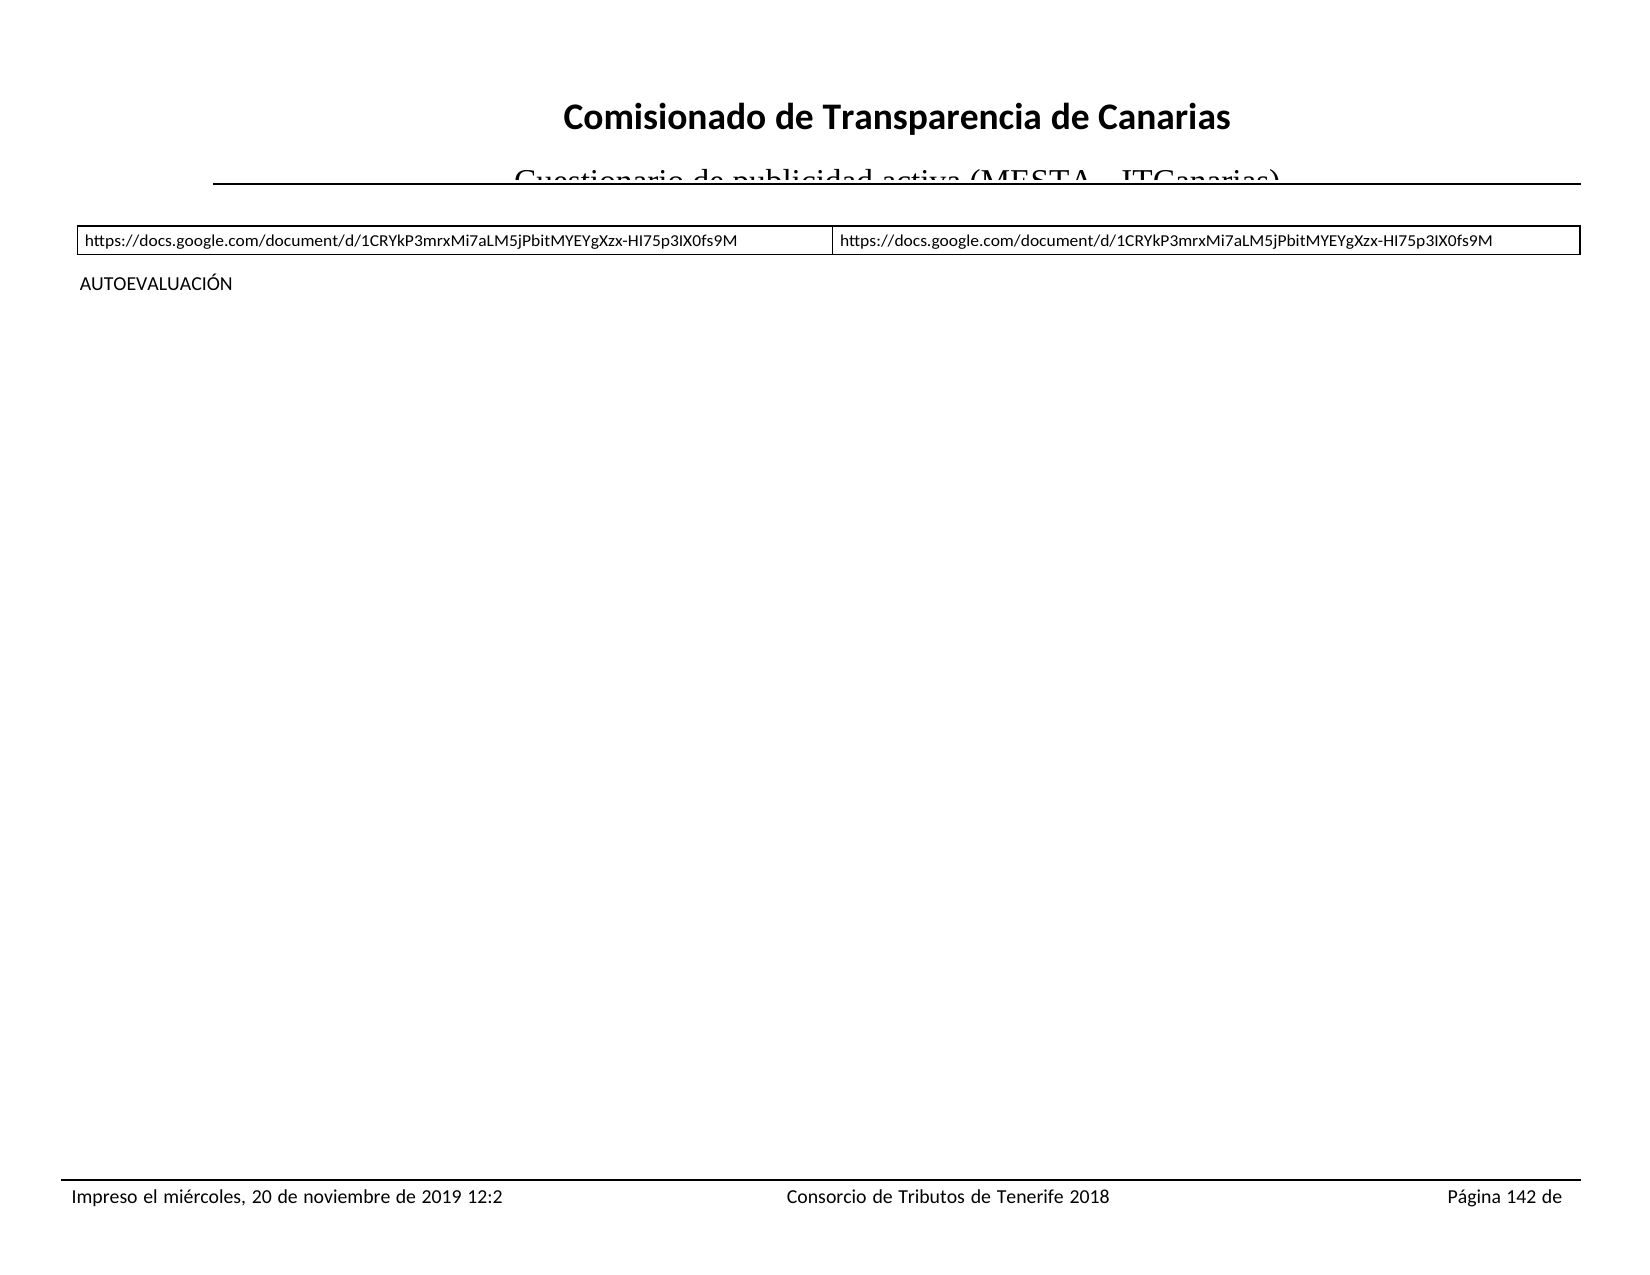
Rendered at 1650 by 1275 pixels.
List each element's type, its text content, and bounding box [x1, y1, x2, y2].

text AUTOEVALUACIÓN [79, 271, 1594, 295]
table_cell https://docs.google.com/document/d/1CRYkP3mrxMi7aLM5jPbitMYEYgXzx-HI75p3IX0fs9M [78, 227, 832, 253]
table_cell https://docs.google.com/document/d/1CRYkP3mrxMi7aLM5jPbitMYEYgXzx-HI75p3IX0fs9M [833, 227, 1579, 253]
